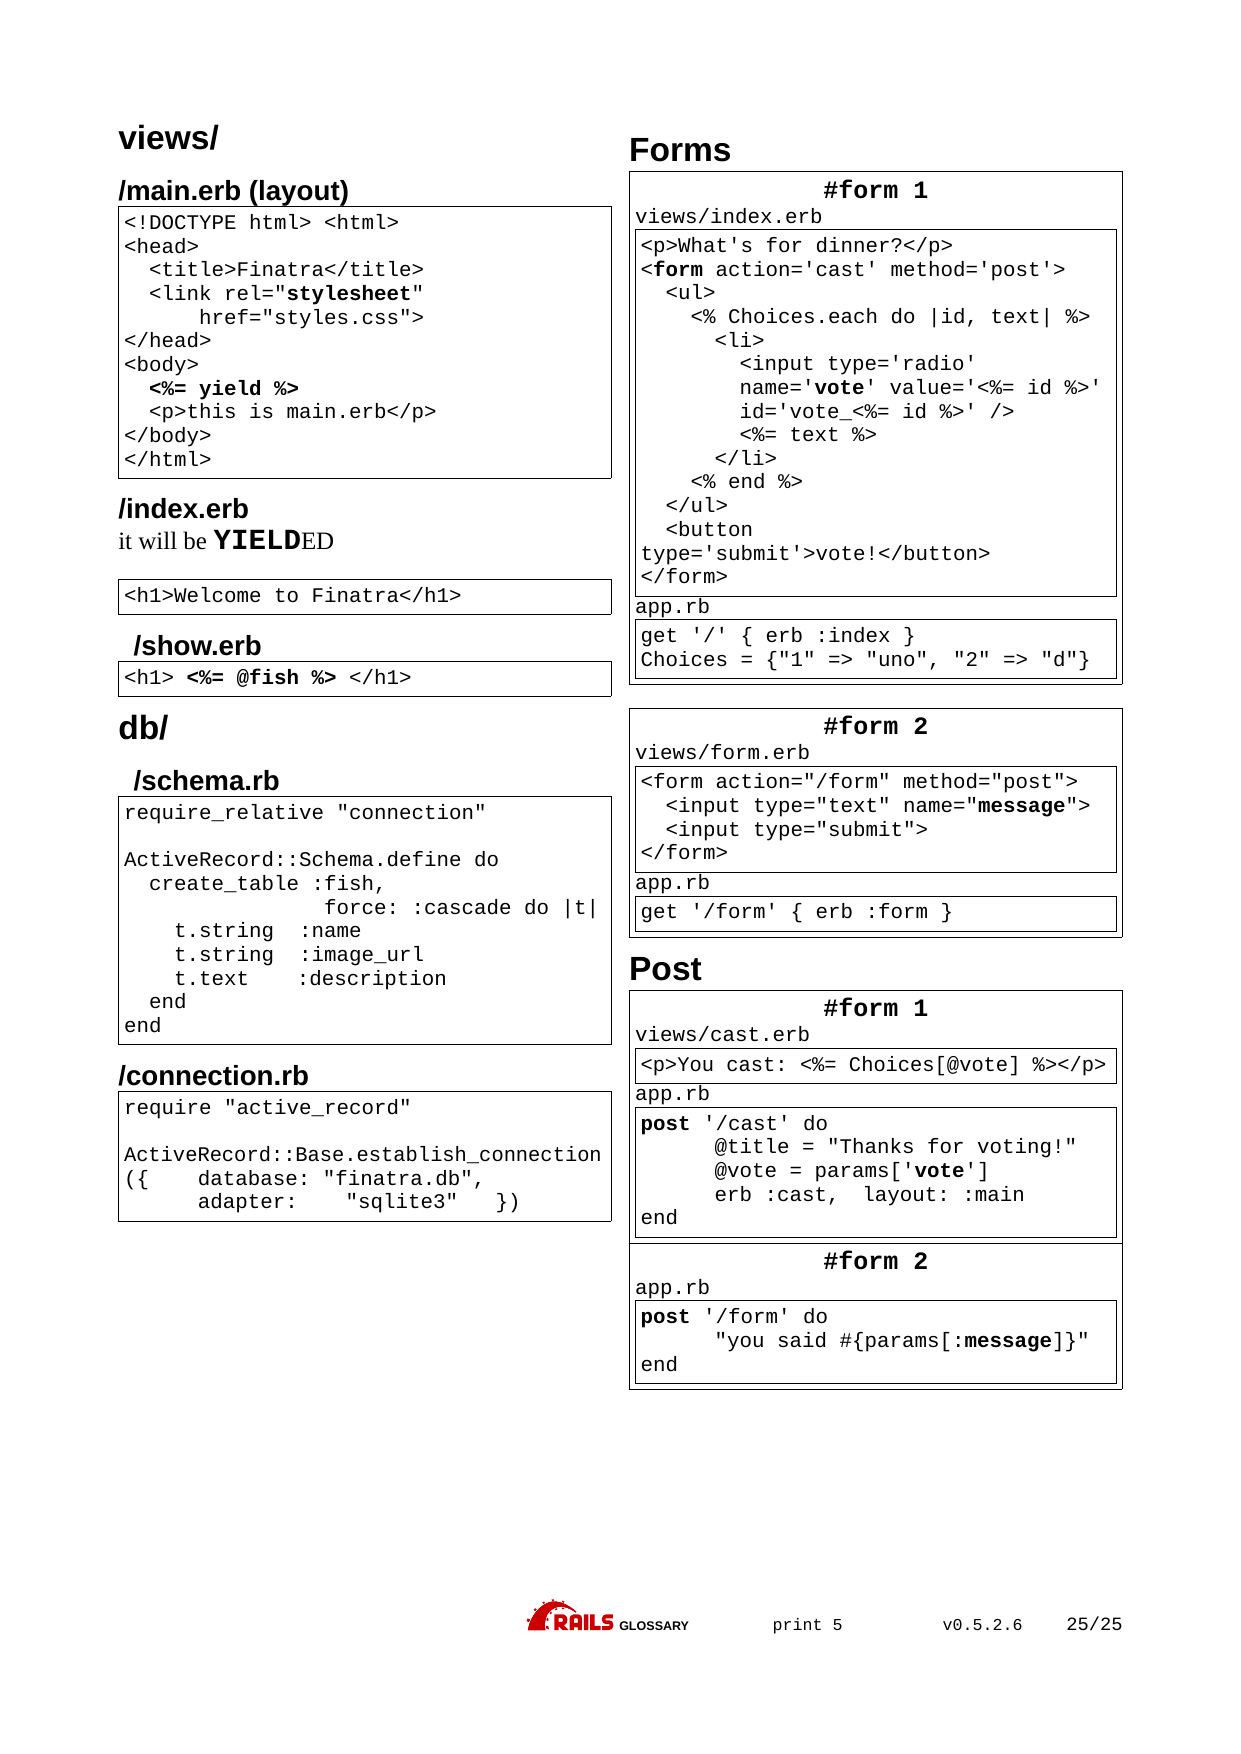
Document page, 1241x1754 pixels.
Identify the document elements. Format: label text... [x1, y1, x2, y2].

table_header <p>What's for dinner?</p> <form action='cast' method='post'> <ul> <% Choices.each do |id, text| %> <li> <input type='radio' name='vote' value='<%= id %>' id='vote_<%= id %>' /> <%= text %> </li> <% end %> </ul> <button type='submit'>vote!</button> </form> [636, 230, 1116, 596]
subtitle /index.erb [118, 493, 611, 525]
subtitle /connection.rb [118, 1059, 611, 1091]
table_header post '/cast' do @title = "Thanks for voting!" @vote = params['vote'] erb :cast, layout: :main end [636, 1108, 1116, 1237]
subtitle /show.erb [118, 629, 611, 661]
table_header require_relative "connection" ActiveRecord::Schema.define do create_table :fish, force: :cascade do |t| t.string :name t.string :image_url t.text :description end end [119, 797, 611, 1044]
table_header #form 1 views/cast.erb app.rb [630, 991, 1122, 1243]
table_header <h1> <%= @fish %> </h1> [119, 662, 611, 696]
subtitle /schema.rb [118, 764, 611, 796]
subtitle Forms [629, 130, 1122, 168]
text it will be YIELDED [118, 525, 611, 558]
subtitle Post [629, 948, 1122, 987]
table_header <!DOCTYPE html> <html> <head> <title>Finatra</title> <link rel="stylesheet" href="styles.css"> </head> <body> <%= yield %> <p>this is main.erb</p> </body> </html> [119, 207, 611, 478]
table_header require "active_record" ActiveRecord::Base.establish_connection({ database: "finatra.db", adapter: "sqlite3" }) [119, 1092, 611, 1221]
table_header <p>You cast: <%= Choices[@vote] %></p> [636, 1049, 1116, 1083]
table_header get '/form' { erb :form } [636, 897, 1116, 931]
table_header #form 2 views/form.erb app.rb [630, 709, 1122, 937]
table_cell #form 2 app.rb [630, 1244, 1122, 1389]
subtitle views/ [118, 118, 611, 157]
table_header get '/' { erb :index } Choices = {"1" => "uno", "2" => "d"} [636, 620, 1116, 678]
subtitle db/ [118, 708, 611, 747]
table_header <h1>Welcome to Finatra</h1> [119, 580, 611, 614]
table_header <form action="/form" method="post"> <input type="text" name="message"> <input type="submit"> </form> [636, 767, 1116, 872]
table_header #form 1 views/index.erb app.rb [630, 172, 1122, 684]
table_header post '/form' do "you said #{params[:message]}" end [636, 1301, 1116, 1383]
subtitle /main.erb (layout) [118, 174, 611, 206]
